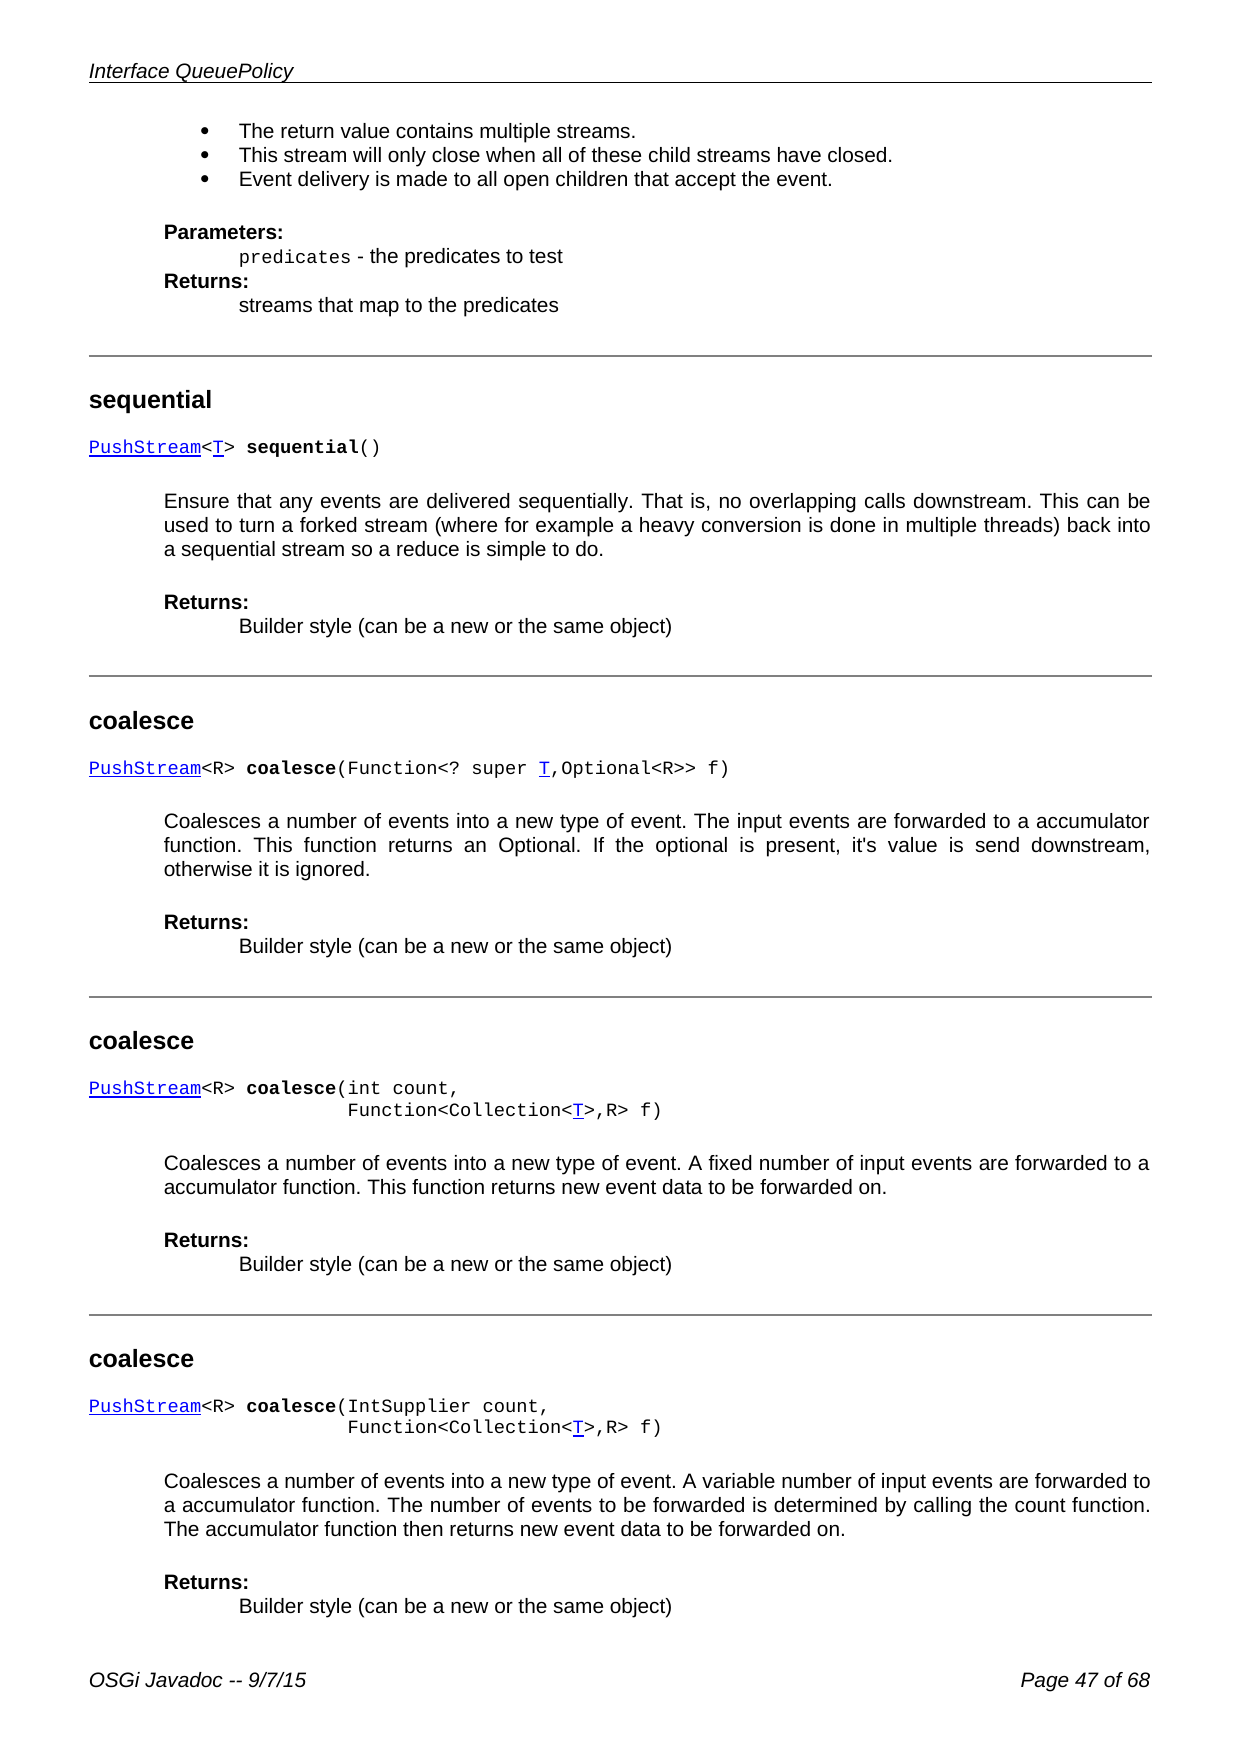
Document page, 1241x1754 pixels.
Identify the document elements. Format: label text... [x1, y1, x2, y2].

text Returns: [163, 1228, 1152, 1252]
text Parameters: [163, 220, 1152, 244]
text predicates - the predicates to test [238, 244, 1152, 269]
text Returns: [163, 1569, 1152, 1593]
subtitle sequential [88, 385, 1152, 414]
text Builder style (can be a new or the same object) [238, 934, 1152, 958]
subtitle coalesce [88, 1026, 1152, 1055]
text streams that map to the predicates [238, 293, 1152, 317]
text Builder style (can be a new or the same object) [238, 613, 1152, 637]
text PushStream<R> coalesce(IntSupplier count, Function<Collection<T>,R> f) [88, 1397, 1152, 1439]
subtitle coalesce [88, 706, 1152, 734]
list The return value contains multiple streams. [201, 118, 1152, 142]
subtitle coalesce [88, 1344, 1152, 1373]
text Returns: [163, 589, 1152, 613]
text Ensure that any events are delivered sequentially. That is, no overlapping calls downstream. This can be used to turn a forked stream (where for example a heavy conversion is done in multiple threads) back into a sequential stream so a reduce is simple to do. [163, 488, 1152, 560]
text PushStream<R> coalesce(int count, Function<Collection<T>,R> f) [88, 1079, 1152, 1122]
text Returns: [163, 269, 1152, 293]
text Coalesces a number of events into a new type of event. A fixed number of input events are forwarded to a accumulator function. This function returns new event data to be forwarded on. [163, 1151, 1152, 1199]
text Builder style (can be a new or the same object) [238, 1252, 1152, 1276]
text Coalesces a number of events into a new type of event. A variable number of input events are forwarded to a accumulator function. The number of events to be forwarded is determined by calling the count function. The accumulator function then returns new event data to be forwarded on. [163, 1468, 1152, 1540]
list This stream will only close when all of these child streams have closed. [201, 142, 1152, 167]
list Event delivery is made to all open children that accept the event. [201, 167, 1152, 191]
text Coalesces a number of events into a new type of event. The input events are forwarded to a accumulator function. This function returns an Optional. If the optional is present, it's value is send downstream, otherwise it is ignored. [163, 809, 1152, 881]
text PushStream<T> sequential() [88, 438, 1152, 459]
text PushStream<R> coalesce(Function<? super T,Optional<R>> f) [88, 758, 1152, 780]
text Returns: [163, 910, 1152, 934]
text Builder style (can be a new or the same object) [238, 1593, 1152, 1617]
